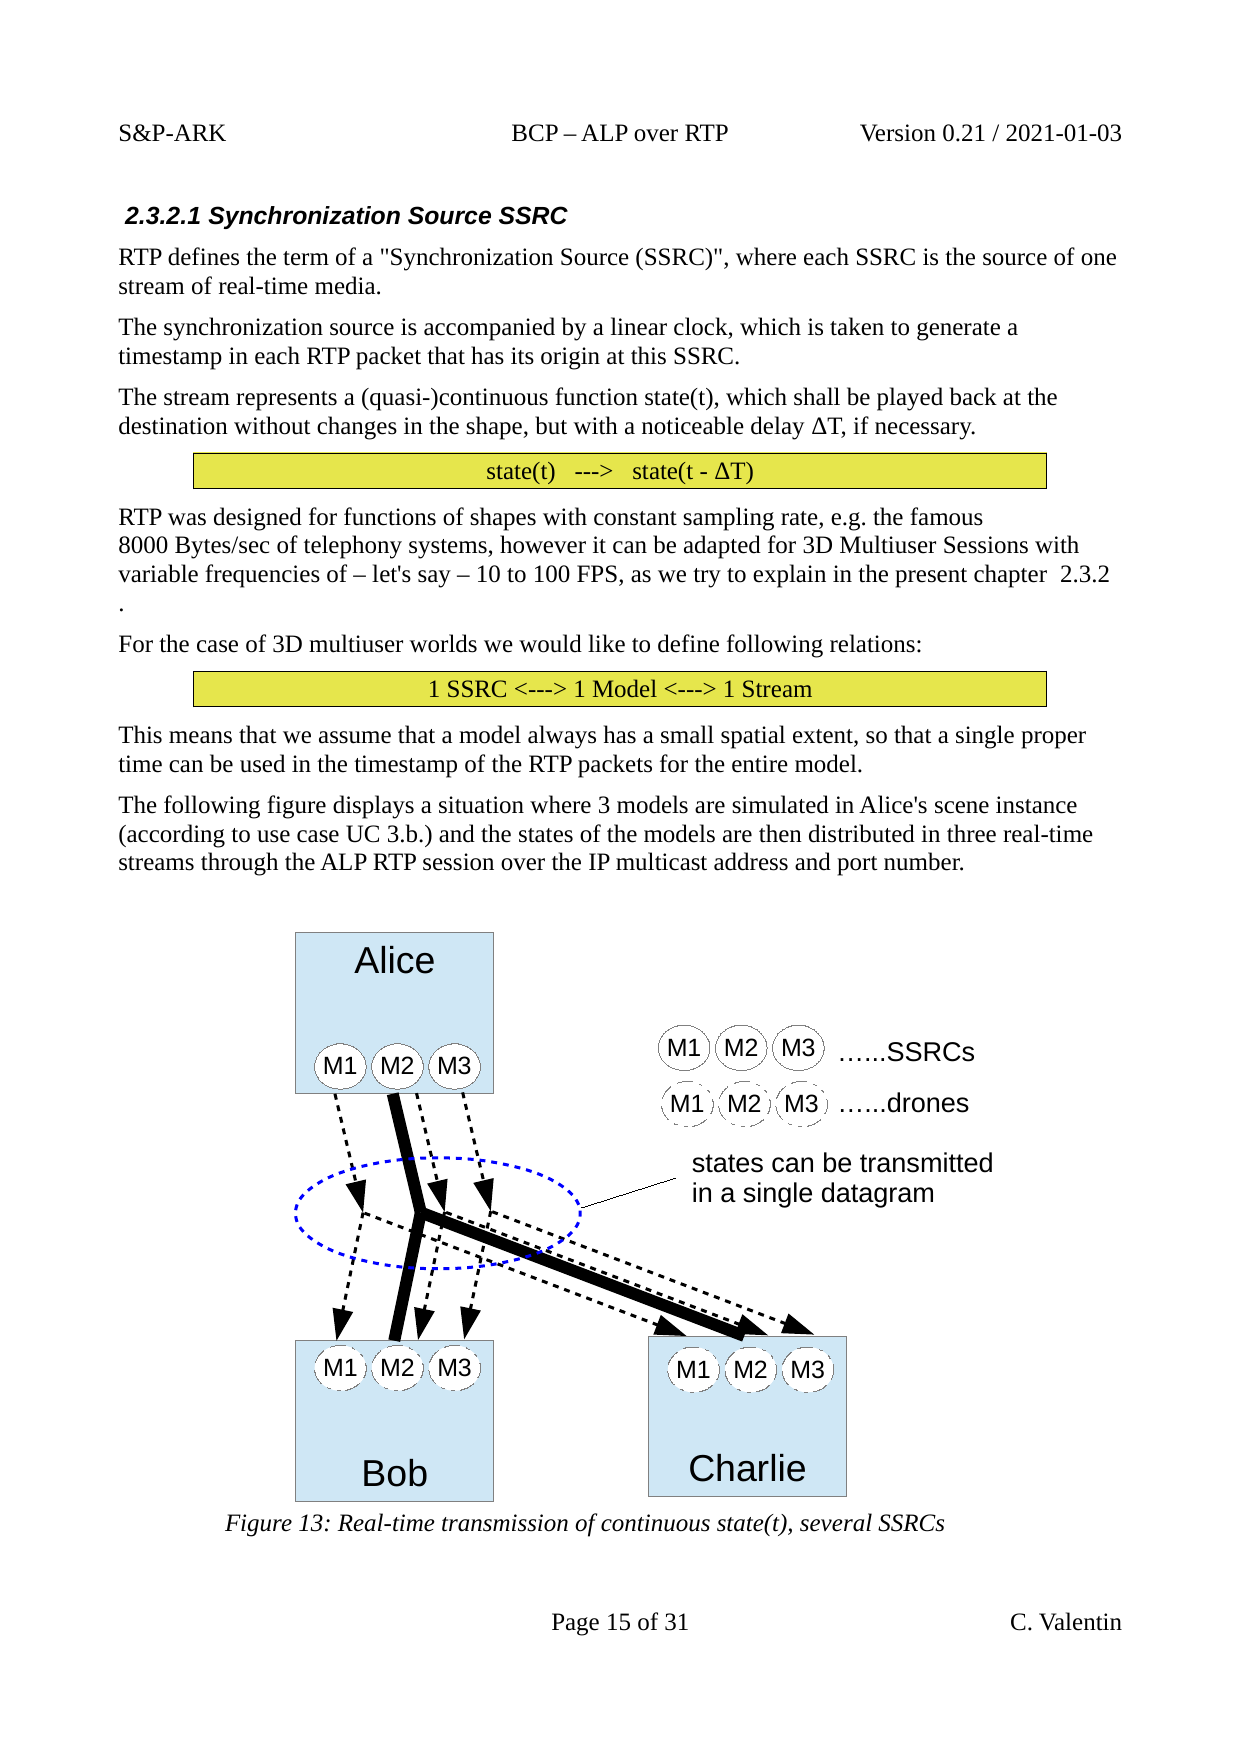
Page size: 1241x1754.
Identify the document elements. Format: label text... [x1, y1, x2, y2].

text This means that we assume that a model always has a small spatial extent, so that a single proper time can be used in the timestamp of the RTP packets for the entire model. [118, 720, 1122, 777]
subtitle Synchronization Source SSRC [118, 201, 1122, 230]
text 1 SSRC <---> 1 Model <---> 1 Stream [194, 672, 1046, 706]
text The stream represents a (quasi-)continuous function state(t), which shall be played back at the destination without changes in the shape, but with a noticeable delay ΔT, if necessary. [118, 382, 1122, 440]
text Figure 13: Real-time transmission of continuous state(t), several SSRCs [225, 943, 1015, 1537]
text RTP was designed for functions of shapes with constant sampling rate, e.g. the famous 8000 Bytes/sec of telephony systems, however it can be adapted for 3D Multiuser Sessions with variable frequencies of – let's say – 10 to 100 FPS, as we try to explain in the present chapter 2.3.2 . [118, 502, 1122, 617]
text The following figure displays a situation where 3 models are simulated in Alice's scene instance (according to use case UC 3.b.) and the states of the models are then distributed in three real-time streams through the ALP RTP session over the IP multicast address and port number. [118, 790, 1122, 876]
text state(t) ---> state(t - ΔT) [194, 454, 1046, 488]
text The synchronization source is accompanied by a linear clock, which is taken to generate a timestamp in each RTP packet that has its origin at this SSRC. [118, 312, 1122, 370]
text RTP defines the term of a "Synchronization Source (SSRC)", where each SSRC is the source of one stream of real-time media. [118, 242, 1122, 300]
text For the case of 3D multiuser worlds we would like to define following relations: [118, 629, 1122, 658]
